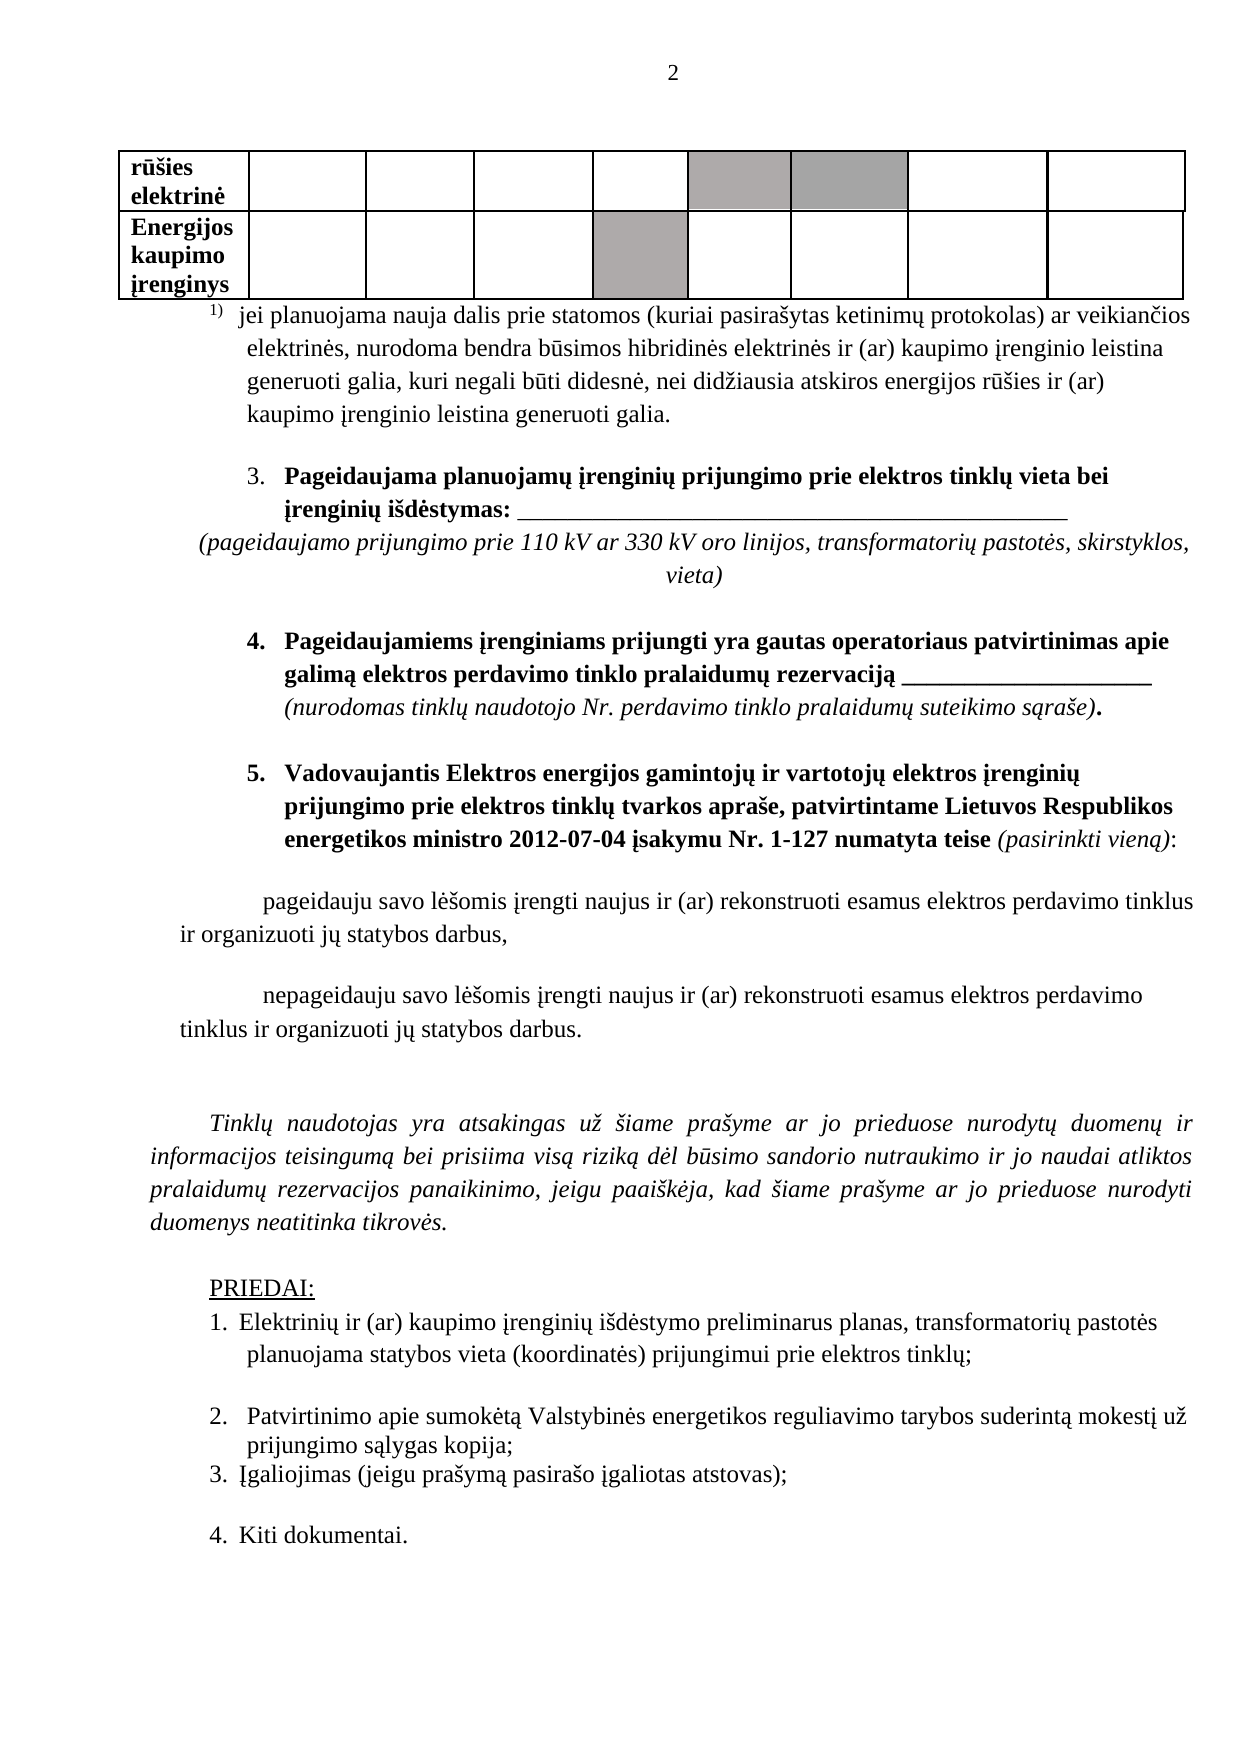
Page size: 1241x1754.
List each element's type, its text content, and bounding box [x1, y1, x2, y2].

text Tinklų naudotojas yra atsakingas už šiame prašyme ar jo prieduose nurodytų duomenų ir informacijos teisingumą bei prisiima visą riziką dėl būsimo sandorio nutraukimo ir jo naudai atliktos pralaidumų rezervacijos panaikinimo, jeigu paaiškėja, kad šiame prašyme ar jo prieduose nurodyti duomenys neatitinka tikrovės. [150, 1108, 1196, 1236]
table_cell [689, 212, 790, 298]
text 1) jei planuojama nauja dalis prie statomos (kuriai pasirašytas ketinimų protokolas) ar veikiančios elektrinės, nurodoma bendra būsimos hibridinės elektrinės ir (ar) kaupimo įrenginio leistina generuoti galia, kuri negali būti didesnė, nei didžiausia atskiros energijos rūšies ir (ar) kaupimo įrenginio leistina generuoti galia. [209, 300, 1196, 428]
table_cell [792, 152, 907, 209]
text  nepageidauju savo lėšomis įrengti naujus ir (ar) rekonstruoti esamus elektros perdavimo tinklus ir organizuoti jų statybos darbus. [179, 981, 1196, 1042]
text 4. Kiti dokumentai. [209, 1521, 1196, 1549]
text 1. Elektrinių ir (ar) kaupimo įrenginių išdėstymo preliminarus planas, transformatorių pastotės planuojama statybos vieta (koordinatės) prijungimui prie elektros tinklų; [209, 1307, 1196, 1368]
text (pageidaujamo prijungimo prie 110 kV ar 330 kV oro linijos, transformatorių pastotės, skirstyklos, vieta) [194, 527, 1196, 589]
table_cell [475, 212, 592, 298]
text 4. Pageidaujamiems įrenginiams prijungti yra gautas operatoriaus patvirtinimas apie galimą elektros perdavimo tinklo pralaidumų rezervaciją ____________________ (nurodomas tinklų naudotojo Nr. perdavimo tinklo pralaidumų suteikimo sąraše). [247, 626, 1196, 721]
table_cell [250, 212, 365, 298]
text 2. Patvirtinimo apie sumokėtą Valstybinės energetikos reguliavimo tarybos suderintą mokestį už prijungimo sąlygas kopija; [209, 1401, 1196, 1459]
table_cell [1049, 152, 1184, 209]
text 3. Pageidaujama planuojamų įrenginių prijungimo prie elektros tinklų vieta bei įrenginių išdėstymas: ____________________________________________ [247, 461, 1196, 523]
table_cell rūšies elektrinė [120, 152, 248, 209]
table_cell [475, 152, 592, 209]
table_cell [250, 152, 365, 209]
table_cell [367, 152, 473, 209]
text 3. Įgaliojimas (jeigu prašymą pasirašo įgaliotas atstovas); [209, 1459, 1196, 1488]
table_cell [1049, 212, 1182, 298]
table_cell Energijos kaupimo įrenginys [120, 212, 248, 298]
table_cell [689, 152, 790, 209]
table_cell [367, 212, 473, 298]
table_cell [594, 212, 687, 298]
text PRIEDAI: [150, 1273, 1196, 1302]
table_cell [594, 152, 687, 209]
table_cell [909, 152, 1046, 209]
table_cell [792, 212, 907, 298]
table_cell [909, 212, 1046, 298]
text  pageidauju savo lėšomis įrengti naujus ir (ar) rekonstruoti esamus elektros perdavimo tinklus ir organizuoti jų statybos darbus, [179, 886, 1196, 948]
text 5. Vadovaujantis Elektros energijos gamintojų ir vartotojų elektros įrenginių prijungimo prie elektros tinklų tvarkos apraše, patvirtintame Lietuvos Respublikos energetikos ministro 2012-07-04 įsakymu Nr. 1-127 numatyta teise (pasirinkti vieną): [247, 758, 1196, 853]
